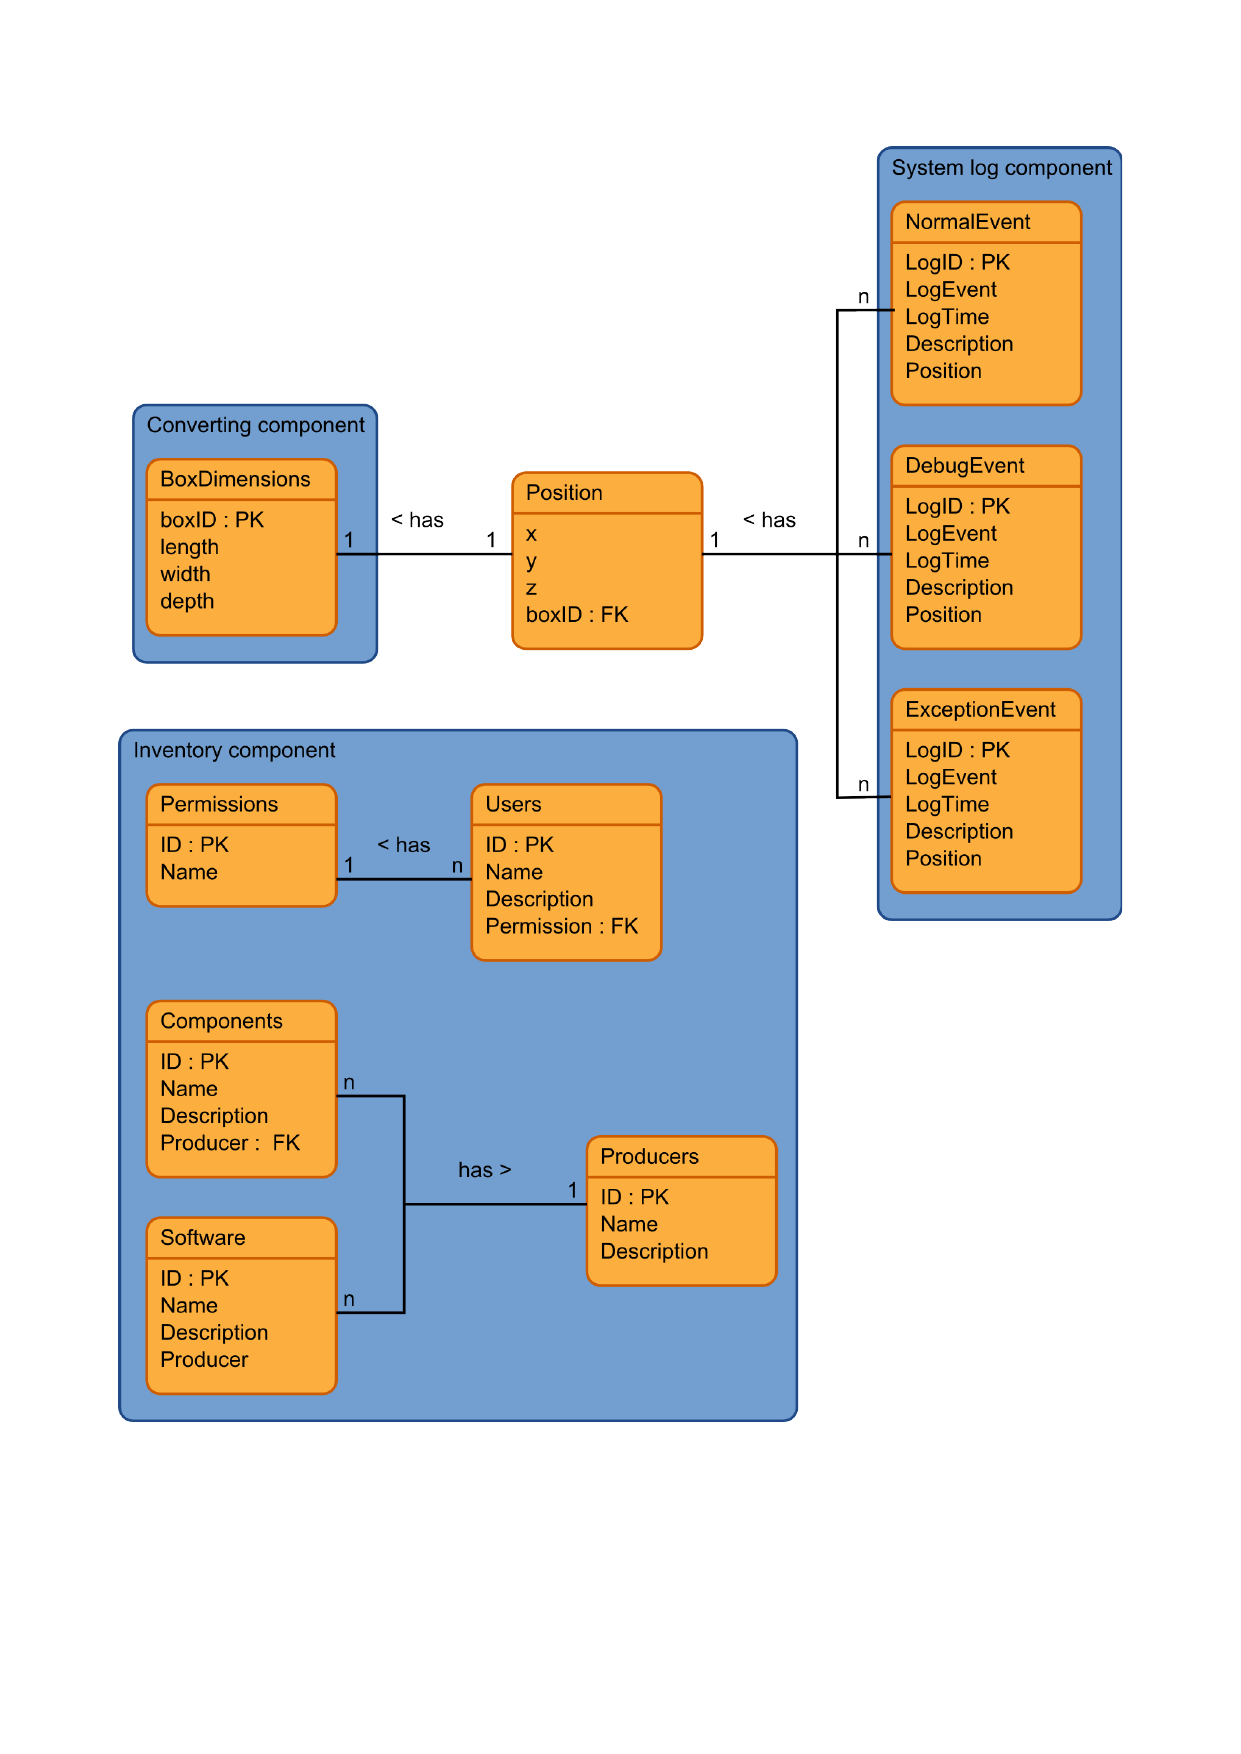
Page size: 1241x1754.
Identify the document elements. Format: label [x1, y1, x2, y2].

picture [118, 146, 1123, 1422]
